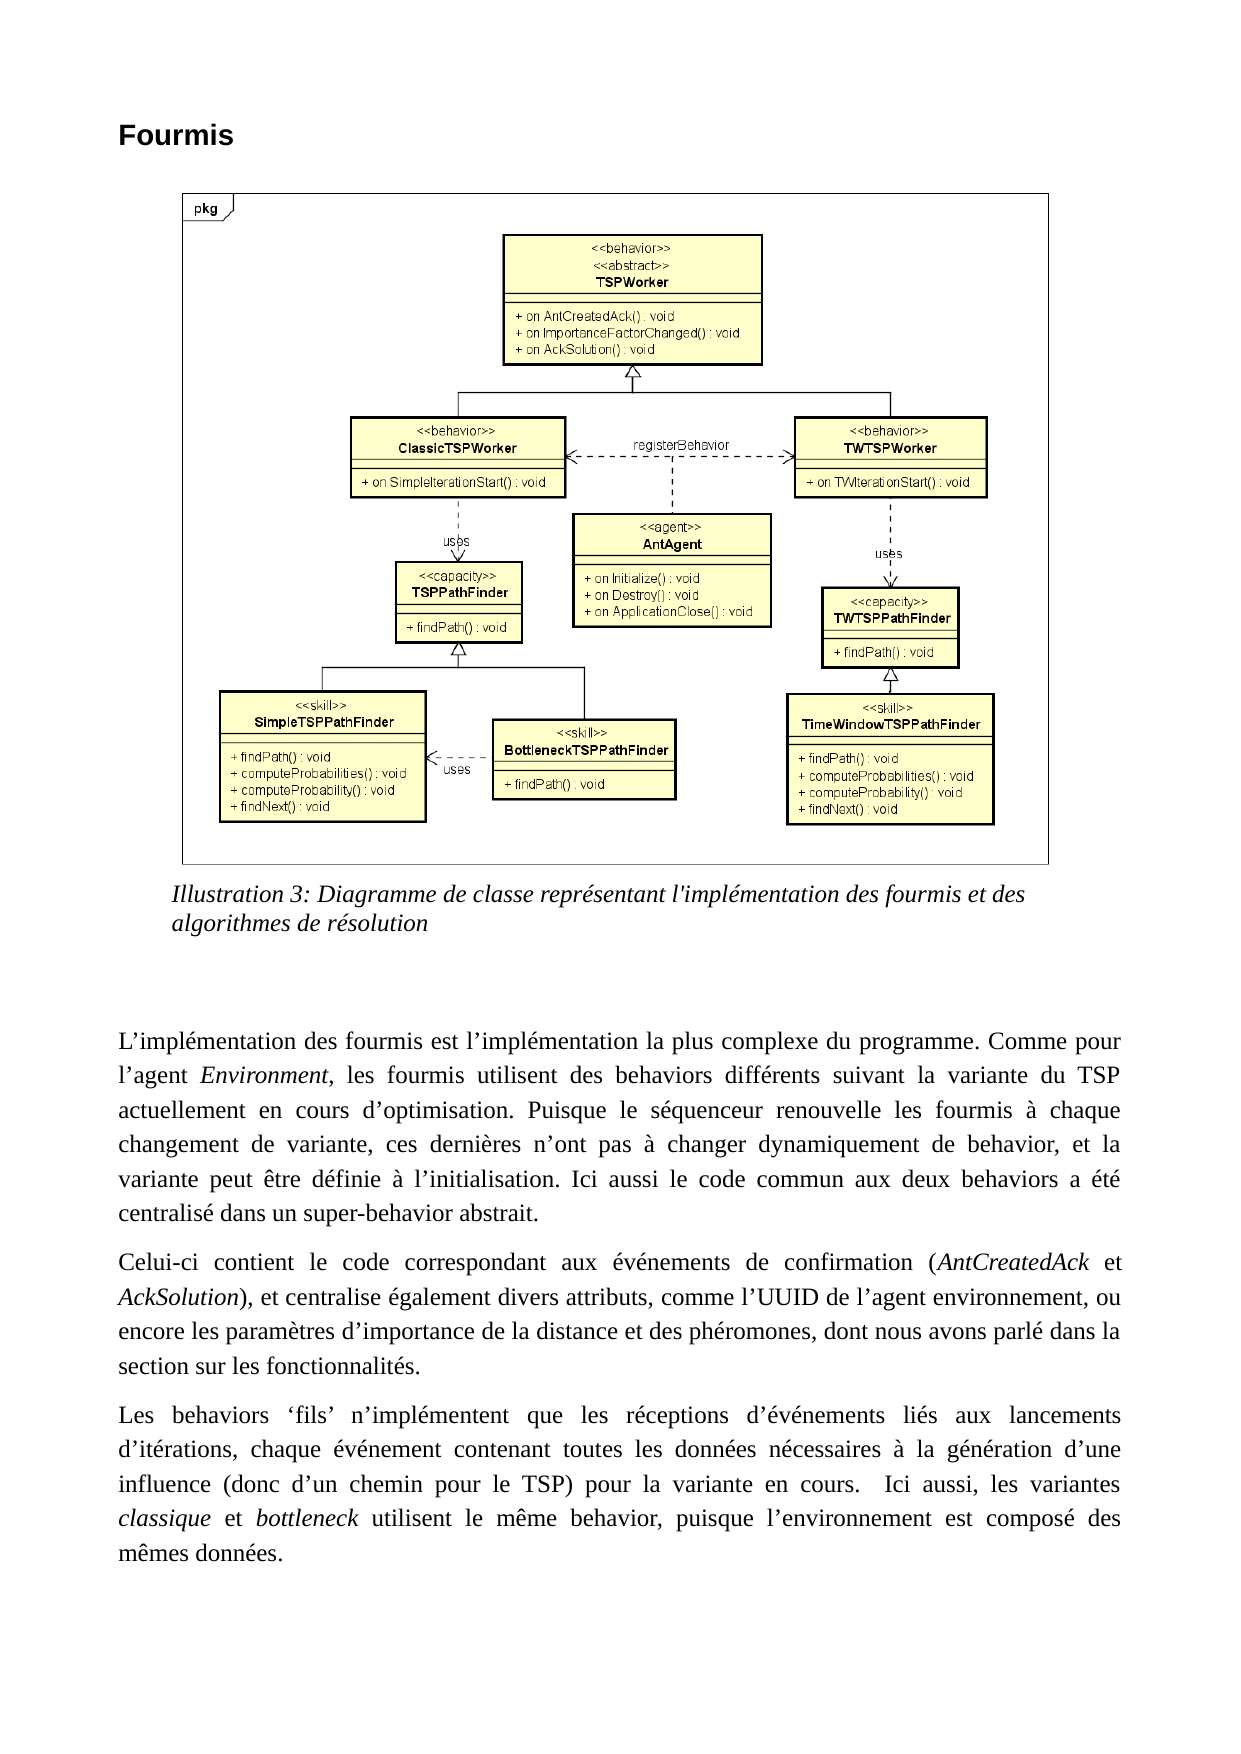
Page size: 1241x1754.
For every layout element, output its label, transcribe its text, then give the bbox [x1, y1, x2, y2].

text Celui-ci contient le code correspondant aux événements de confirmation (AntCreatedAck et AckSolution), et centralise également divers attributs, comme l’UUID de l’agent environnement, ou encore les paramètres d’importance de la distance et des phéromones, dont nous avons parlé dans la section sur les fonctionnalités. [118, 1247, 1122, 1380]
text Illustration 3: Diagramme de classe représentant l'implémentation des fourmis et des algorithmes de résolution [171, 874, 1058, 937]
subtitle Fourmis [118, 118, 1122, 152]
text L’implémentation des fourmis est l’implémentation la plus complexe du programme. Comme pour l’agent Environment, les fourmis utilisent des behaviors différents suivant la variante du TSP actuellement en cours d’optimisation. Puisque le séquenceur renouvelle les fourmis à chaque changement de variante, ces dernières n’ont pas à changer dynamiquement de behavior, et la variante peut être définie à l’initialisation. Ici aussi le code commun aux deux behaviors a été centralisé dans un super-behavior abstrait. [118, 1026, 1122, 1227]
text Les behaviors ‘fils’ n’implémentent que les réceptions d’événements liés aux lancements d’itérations, chaque événement contenant toutes les données nécessaires à la génération d’une influence (donc d’un chemin pour le TSP) pour la variante en cours. Ici aussi, les variantes classique et bottleneck utilisent le même behavior, puisque l’environnement est composé des mêmes données. [118, 1400, 1122, 1567]
picture [171, 182, 1059, 874]
subtitle [171, 937, 1058, 971]
subtitle [171, 170, 1058, 182]
